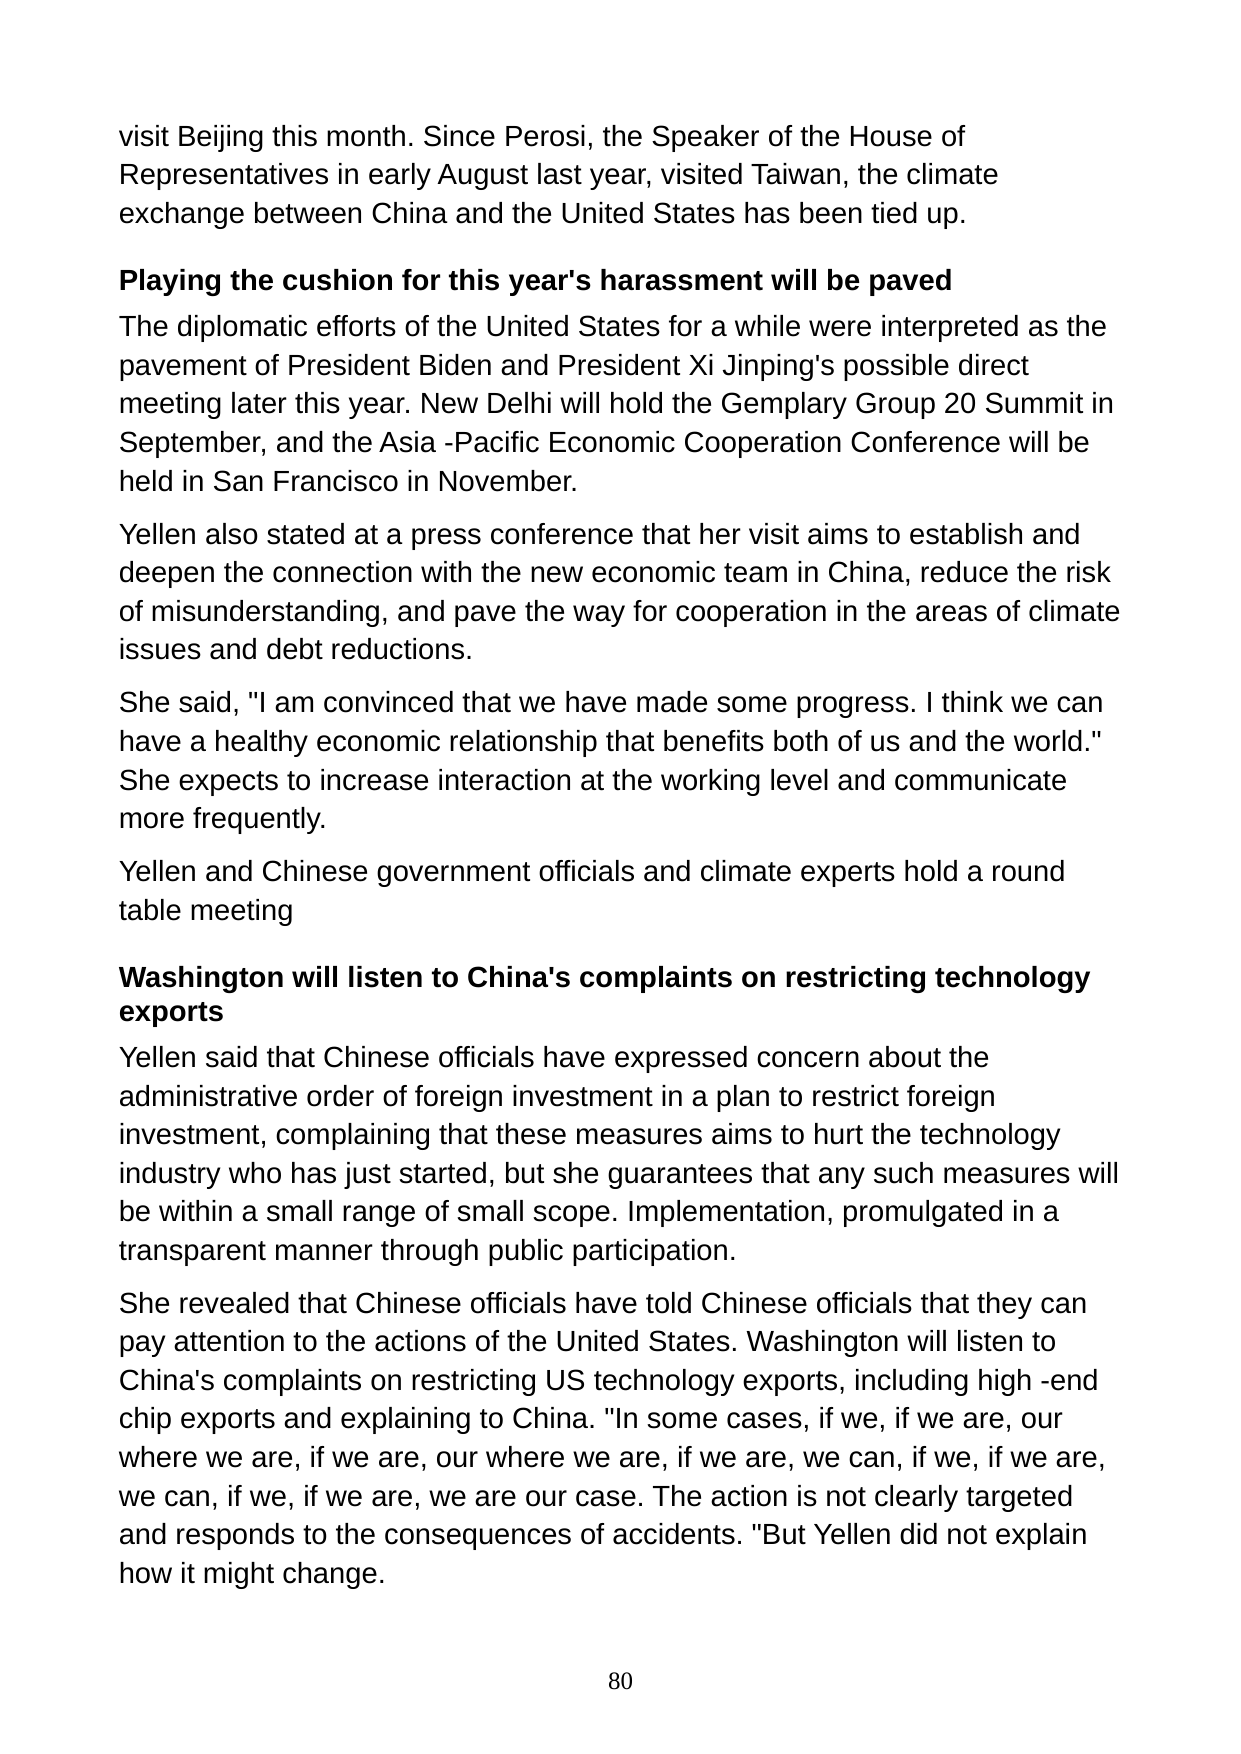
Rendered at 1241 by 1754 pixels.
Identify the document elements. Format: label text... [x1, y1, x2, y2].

text She said, "I am convinced that we have made some progress. I think we can have a healthy economic relationship that benefits both of us and the world." She expects to increase interaction at the working level and communicate more frequently. [118, 685, 1122, 834]
text Yellen said that Chinese officials have expressed concern about the administrative order of foreign investment in a plan to restrict foreign investment, complaining that these measures aims to hurt the technology industry who has just started, but she guarantees that any such measures will be within a small range of small scope. Implementation, promulgated in a transparent manner through public participation. [118, 1040, 1122, 1266]
subtitle Playing the cushion for this year's harassment will be paved [118, 263, 1122, 297]
text Yellen also stated at a press conference that her visit aims to establish and deepen the connection with the new economic team in China, reduce the risk of misunderstanding, and pave the way for cooperation in the areas of climate issues and debt reductions. [118, 517, 1122, 666]
subtitle Washington will listen to China's complaints on restricting technology exports [118, 960, 1122, 1027]
text She revealed that Chinese officials have told Chinese officials that they can pay attention to the actions of the United States. Washington will listen to China's complaints on restricting US technology exports, including high -end chip exports and explaining to China. "In some cases, if we, if we are, our where we are, if we are, our where we are, if we are, we can, if we, if we are, we can, if we, if we are, we are our case. The action is not clearly targeted and responds to the consequences of accidents. "But Yellen did not explain how it might change. [118, 1286, 1122, 1589]
text The diplomatic efforts of the United States for a while were interpreted as the pavement of President Biden and President Xi Jinping's possible direct meeting later this year. New Delhi will hold the Gemplary Group 20 Summit in September, and the Asia -Pacific Economic Cooperation Conference will be held in San Francisco in November. [118, 309, 1122, 497]
text Yellen and Chinese government officials and climate experts hold a round table meeting [118, 854, 1122, 926]
text visit Beijing this month. Since Perosi, the Speaker of the House of Representatives in early August last year, visited Taiwan, the climate exchange between China and the United States has been tied up. [118, 118, 1122, 229]
